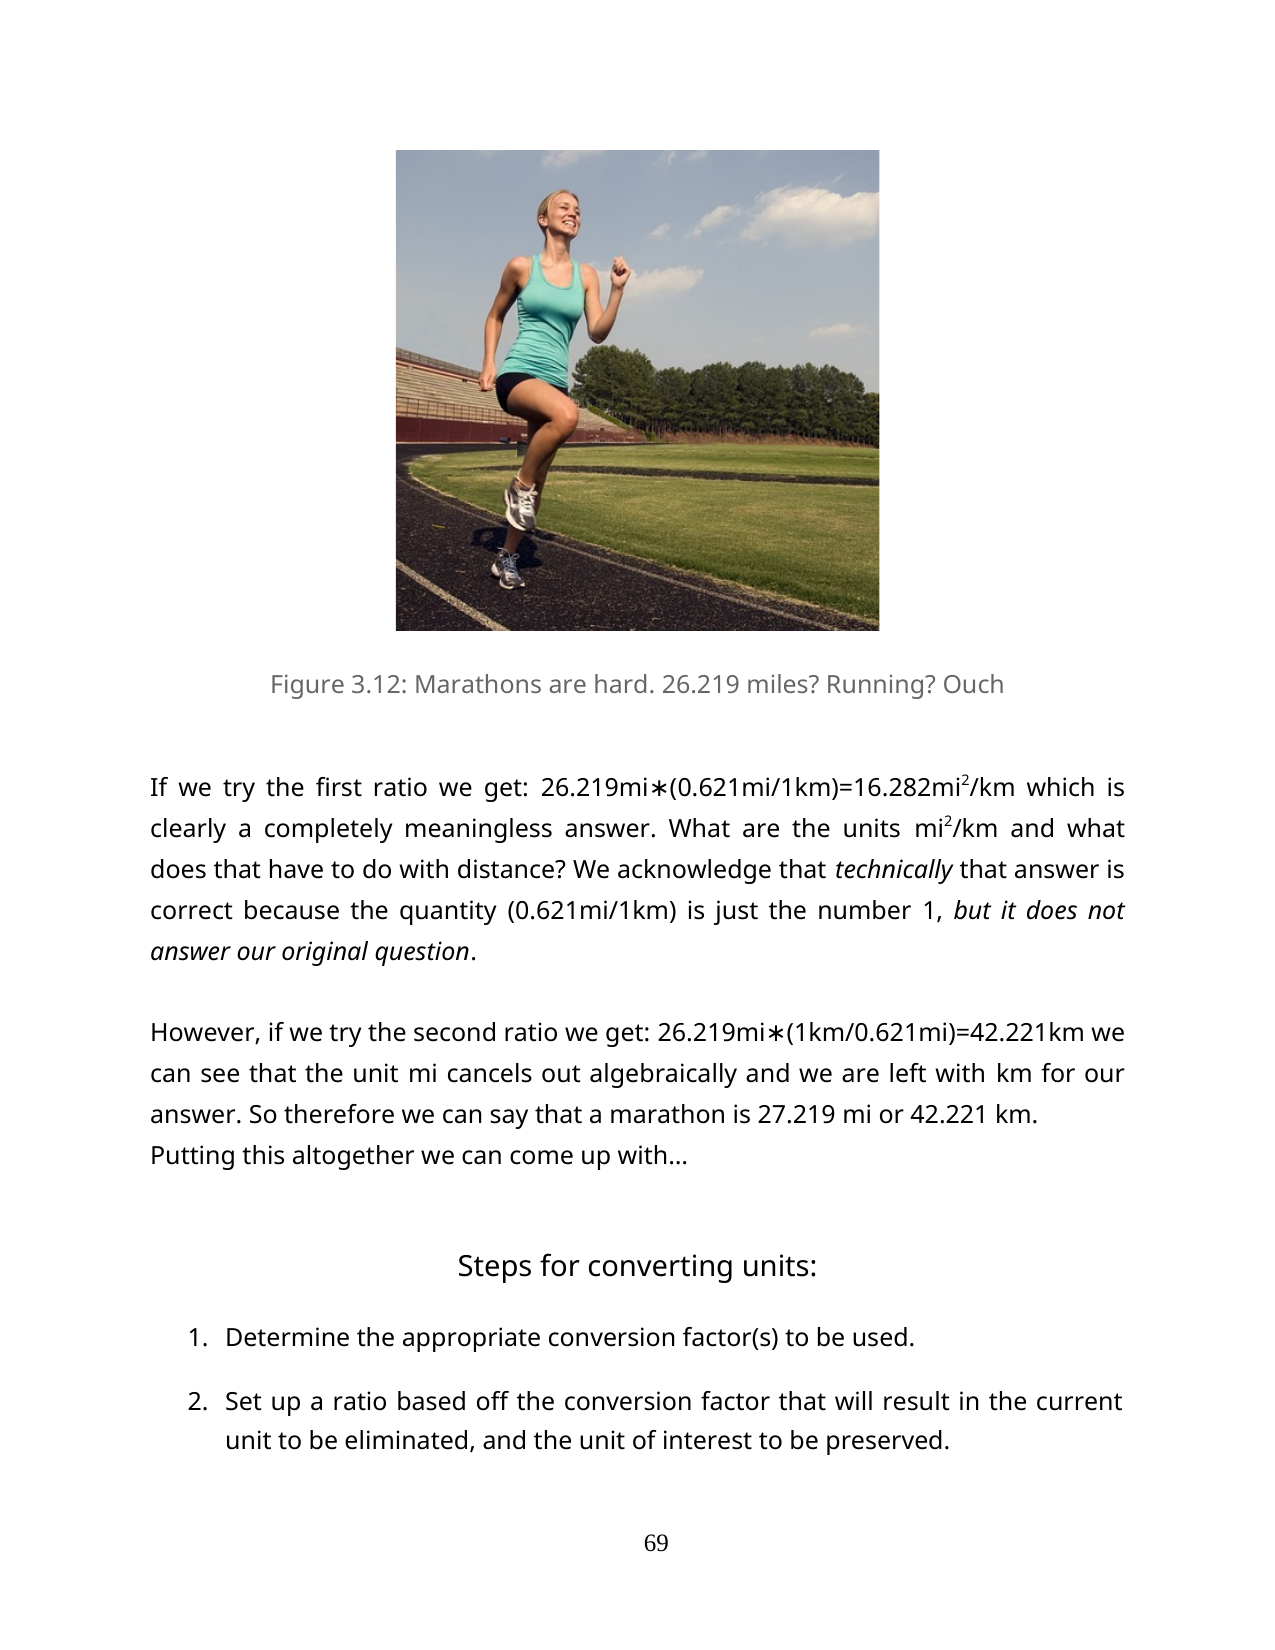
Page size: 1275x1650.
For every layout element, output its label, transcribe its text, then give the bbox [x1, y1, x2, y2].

text However, if we try the second ratio we get: 26.219mi∗(1km/0.621mi)=42.221km we can see that the unit mi cancels out algebraically and we are left with km for our answer. So therefore we can say that a marathon is 27.219 mi or 42.221 km. [150, 1015, 1125, 1131]
list Set up a ratio based off the conversion factor that will result in the current unit to be eliminated, and the unit of interest to be preserved. [187, 1383, 1125, 1457]
text If we try the first ratio we get: 26.219mi∗(0.621mi/1km)=16.282mi2/km which is clearly a completely meaningless answer. What are the units mi2/km and what does that have to do with distance? We acknowledge that technically that answer is correct because the quantity (0.621mi/1km) is just the number 1, but it does not answer our original question. [150, 770, 1125, 967]
text Putting this altogether we can come up with… [150, 1137, 1125, 1171]
subtitle Steps for converting units: [150, 1245, 1125, 1284]
text Figure 3.12: Marathons are hard. 26.219 miles? Running? Ouch [150, 666, 1125, 700]
picture [395, 150, 880, 631]
list Determine the appropriate conversion factor(s) to be used. [187, 1319, 1125, 1353]
